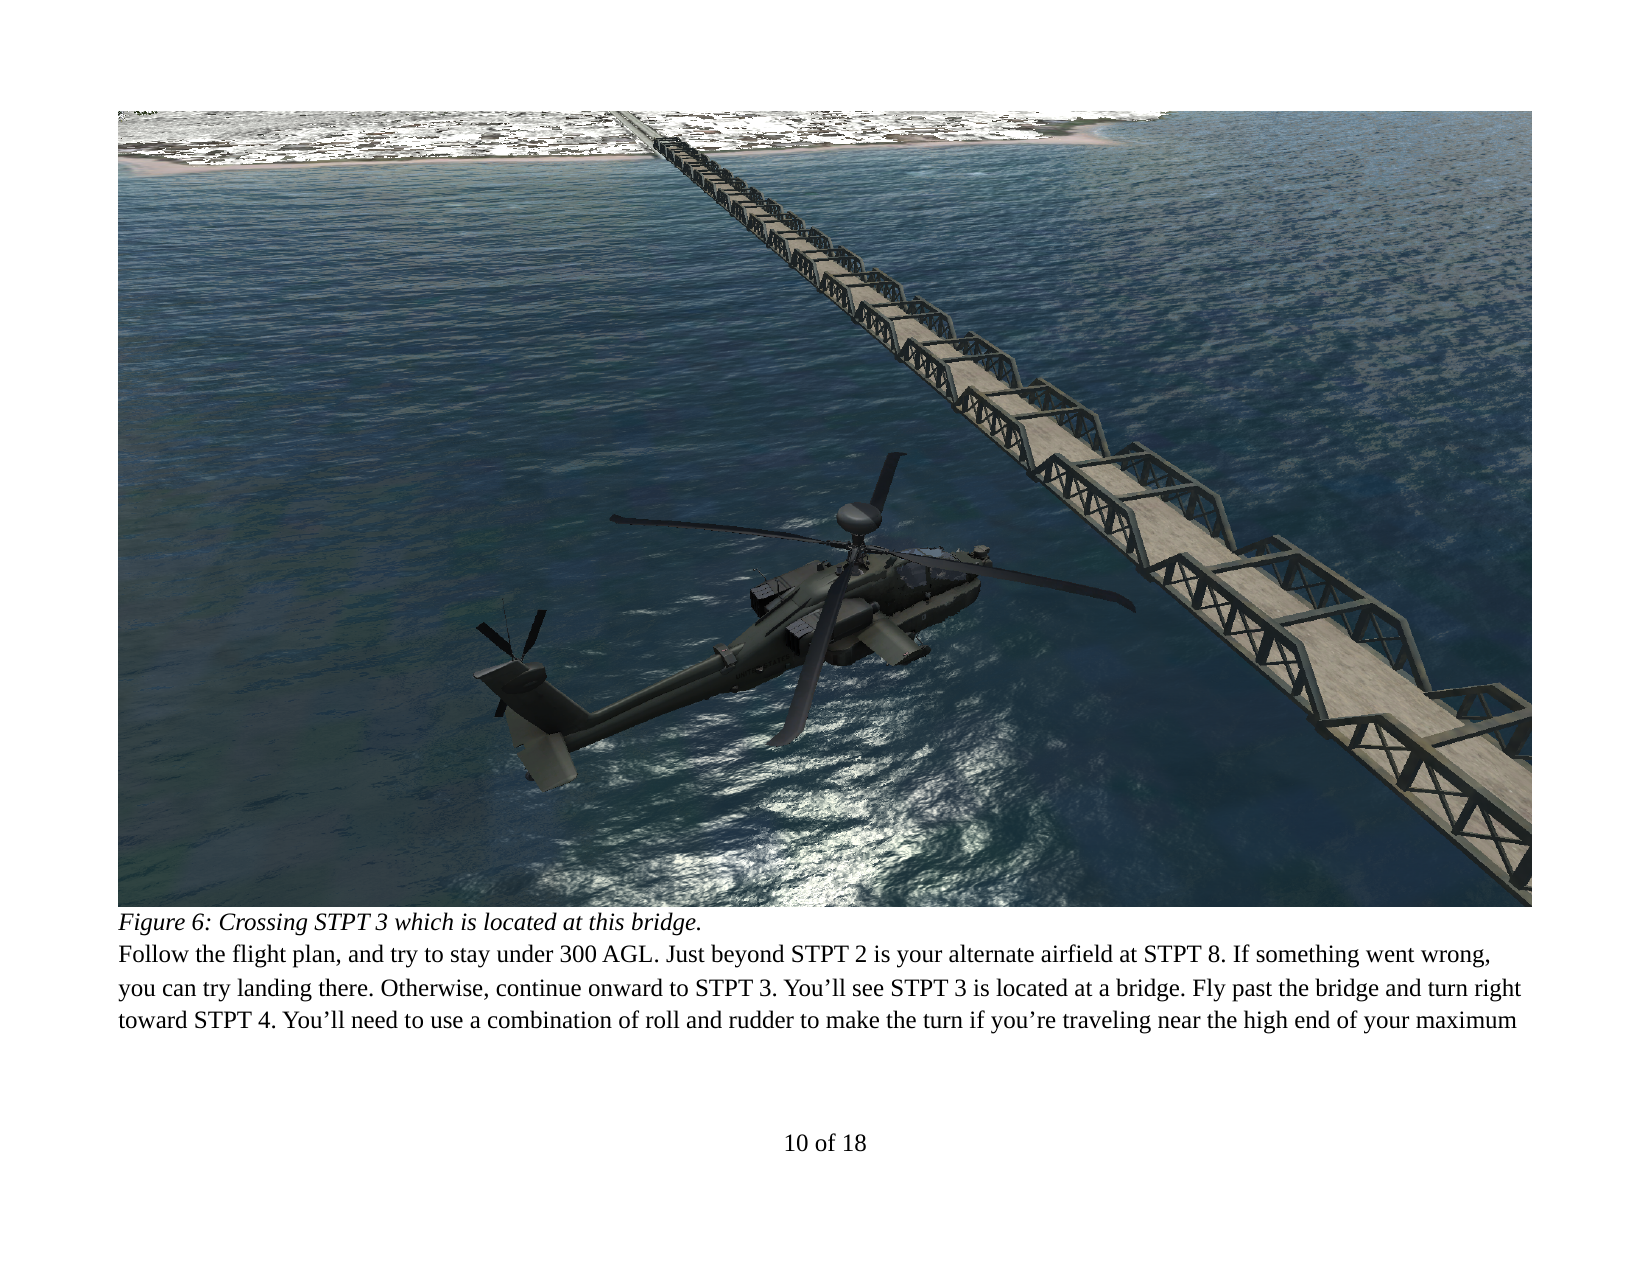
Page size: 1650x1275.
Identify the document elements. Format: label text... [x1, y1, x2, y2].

picture [118, 111, 1532, 907]
text Figure 6: Crossing STPT 3 which is located at this bridge. [118, 907, 1532, 935]
text Follow the flight plan, and try to stay under 300 AGL. Just beyond STPT 2 is your alternate airfield at STPT 8. If something went wrong, you can try landing there. Otherwise, continue onward to STPT 3. You’ll see STPT 3 is located at a bridge. Fly past the bridge and turn right toward STPT 4. You’ll need to use a combination of roll and rudder to make the turn if you’re traveling near the high end of your maximum [118, 935, 1532, 1034]
